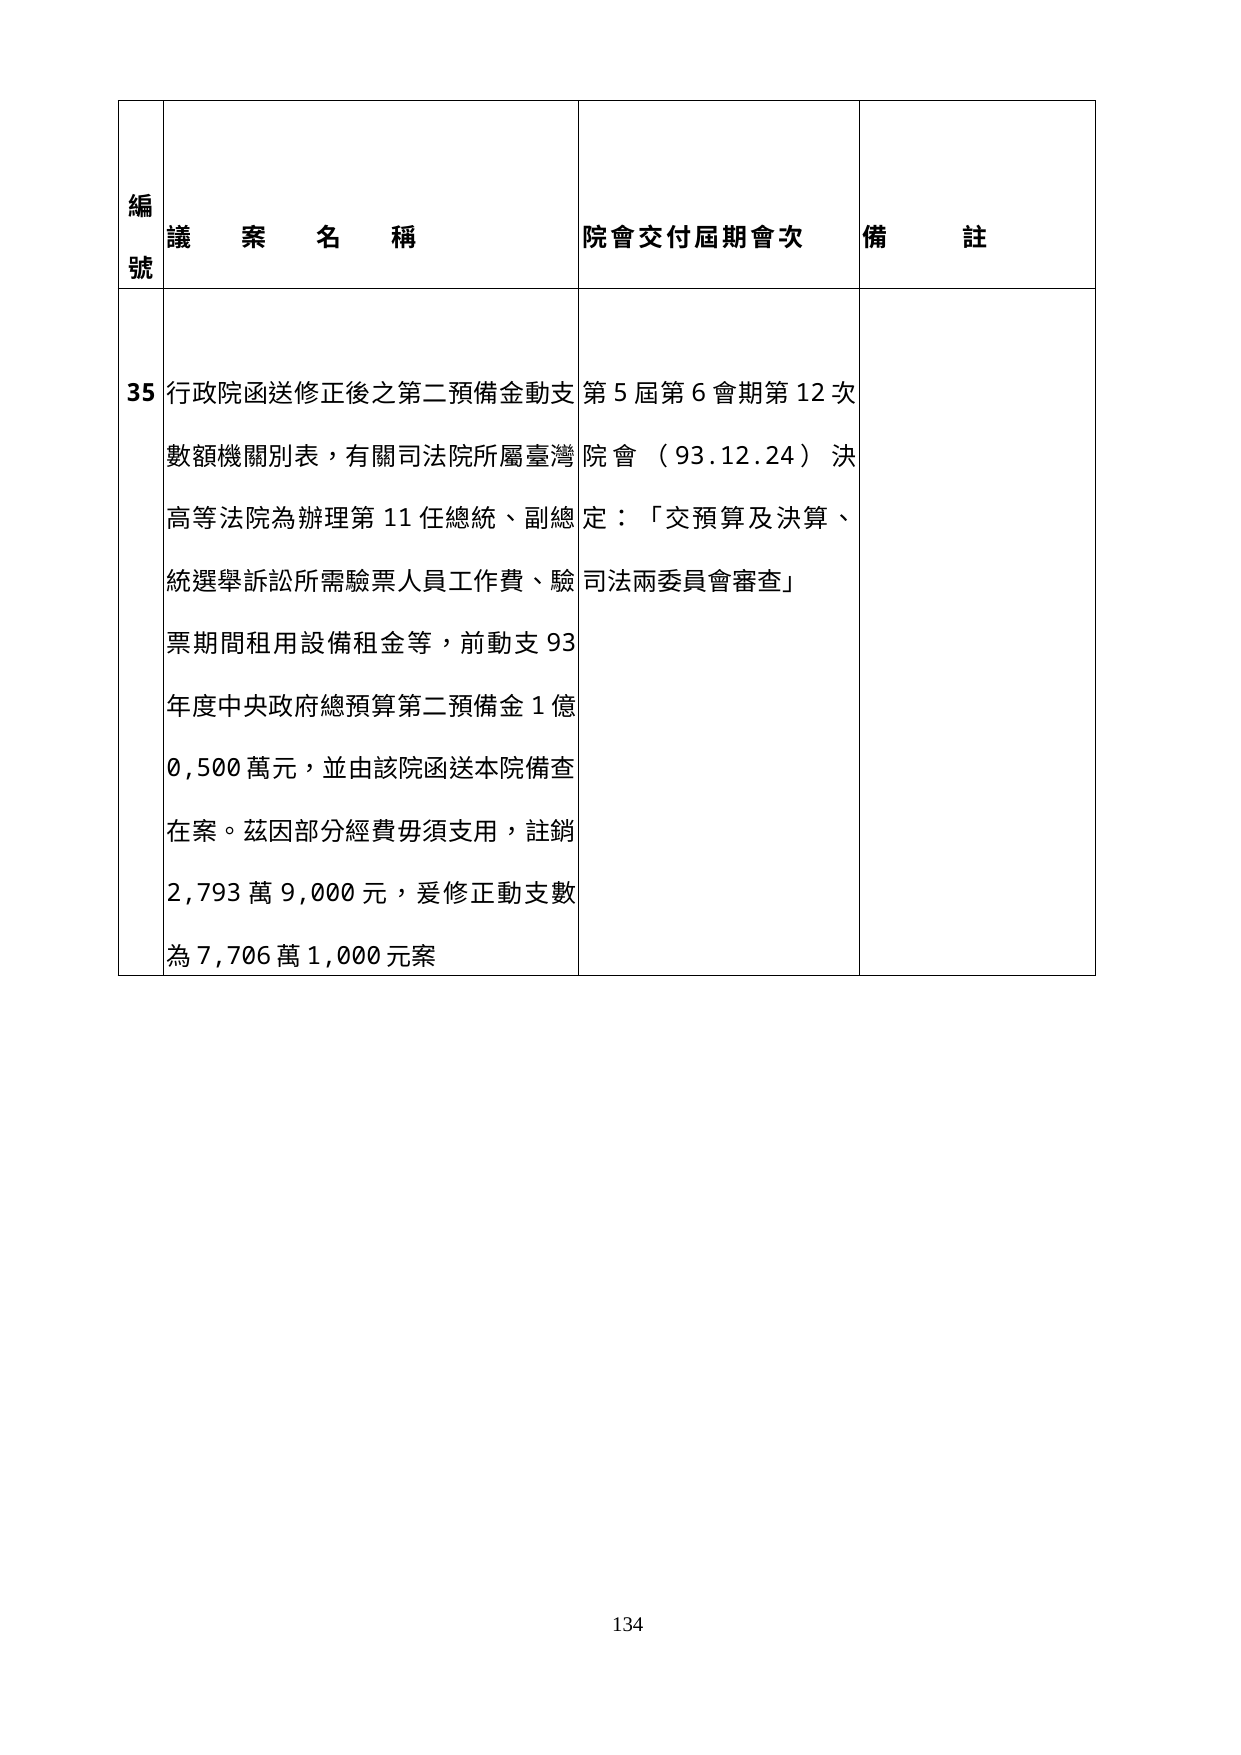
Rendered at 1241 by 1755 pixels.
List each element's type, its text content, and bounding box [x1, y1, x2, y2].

table_cell 第5屆第6會期第12次院會（93.12.24）決定：「交預算及決算、司法兩委員會審查」 [579, 289, 859, 975]
table_cell [119, 289, 163, 975]
table_header 編號 [119, 101, 163, 288]
table_header 院會交付屆期會次 [579, 101, 859, 288]
table_cell 行政院函送修正後之第二預備金動支數額機關別表，有關司法院所屬臺灣高等法院為辦理第11任總統、副總統選舉訴訟所需驗票人員工作費、驗票期間租用設備租金等，前動支93年度中央政府總預算第二預備金1億0,500萬元，並由該院函送本院備查在案。茲因部分經費毋須支用，註銷2,793萬9,000元，爰修正動支數為7,706萬1,000元案 [164, 289, 578, 975]
table_header 議 案 名 稱 [164, 101, 578, 288]
table_cell [860, 289, 1095, 975]
table_header 備 註 [860, 101, 1095, 288]
